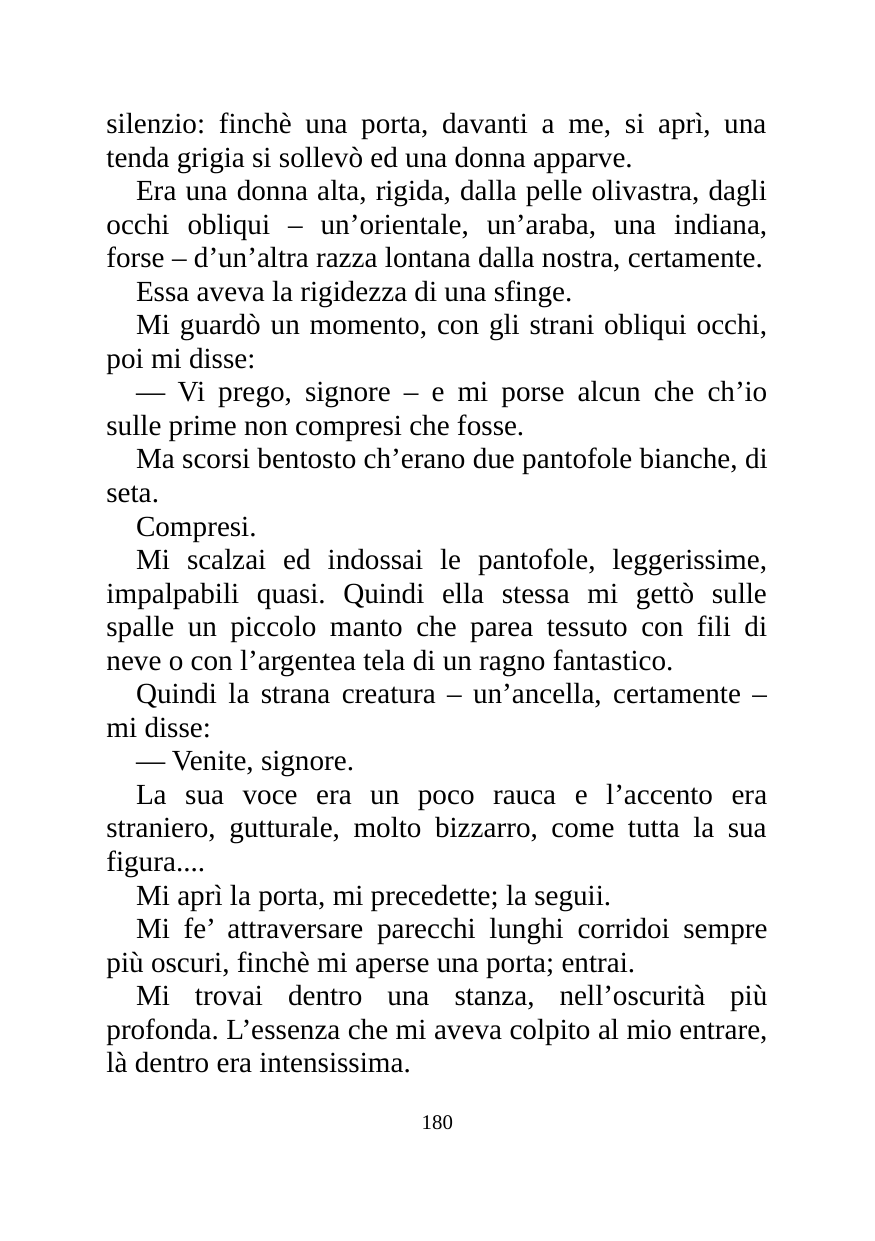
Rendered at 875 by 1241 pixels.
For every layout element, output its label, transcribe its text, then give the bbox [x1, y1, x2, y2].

text Essa aveva la rigidezza di una sfinge. [106, 274, 768, 307]
text — Venite, signore. [106, 743, 768, 777]
text Mi trovai dentro una stanza, nell’oscurità più profonda. L’essenza che mi aveva colpito al mio entrare, là dentro era intensissima. [106, 978, 768, 1079]
text Mi scalzai ed indossai le pantofole, leggerissime, impalpabili quasi. Quindi ella stessa mi gettò sulle spalle un piccolo manto che parea tessuto con fili di neve o con l’argentea tela di un ragno fantastico. [106, 542, 768, 676]
text Quindi la strana creatura – un’ancella, certamente – mi disse: [106, 676, 768, 743]
text silenzio: finchè una porta, davanti a me, si aprì, una tenda grigia si sollevò ed una donna apparve. [106, 106, 768, 173]
text Mi aprì la porta, mi precedette; la seguii. [106, 878, 768, 911]
text — Vi prego, signore – e mi porse alcun che ch’io sulle prime non compresi che fosse. [106, 374, 768, 442]
text Era una donna alta, rigida, dalla pelle olivastra, dagli occhi obliqui – un’orientale, un’araba, una indiana, forse – d’un’altra razza lontana dalla nostra, certamente. [106, 173, 768, 274]
text La sua voce era un poco rauca e l’accento era straniero, gutturale, molto bizzarro, come tutta la sua figura.... [106, 777, 768, 878]
text Compresi. [106, 509, 768, 542]
text Ma scorsi bentosto ch’erano due pantofole bianche, di seta. [106, 442, 768, 509]
text Mi guardò un momento, con gli strani obliqui occhi, poi mi disse: [106, 307, 768, 374]
text Mi fe’ attraversare parecchi lunghi corridoi sempre più oscuri, finchè mi aperse una porta; entrai. [106, 911, 768, 978]
